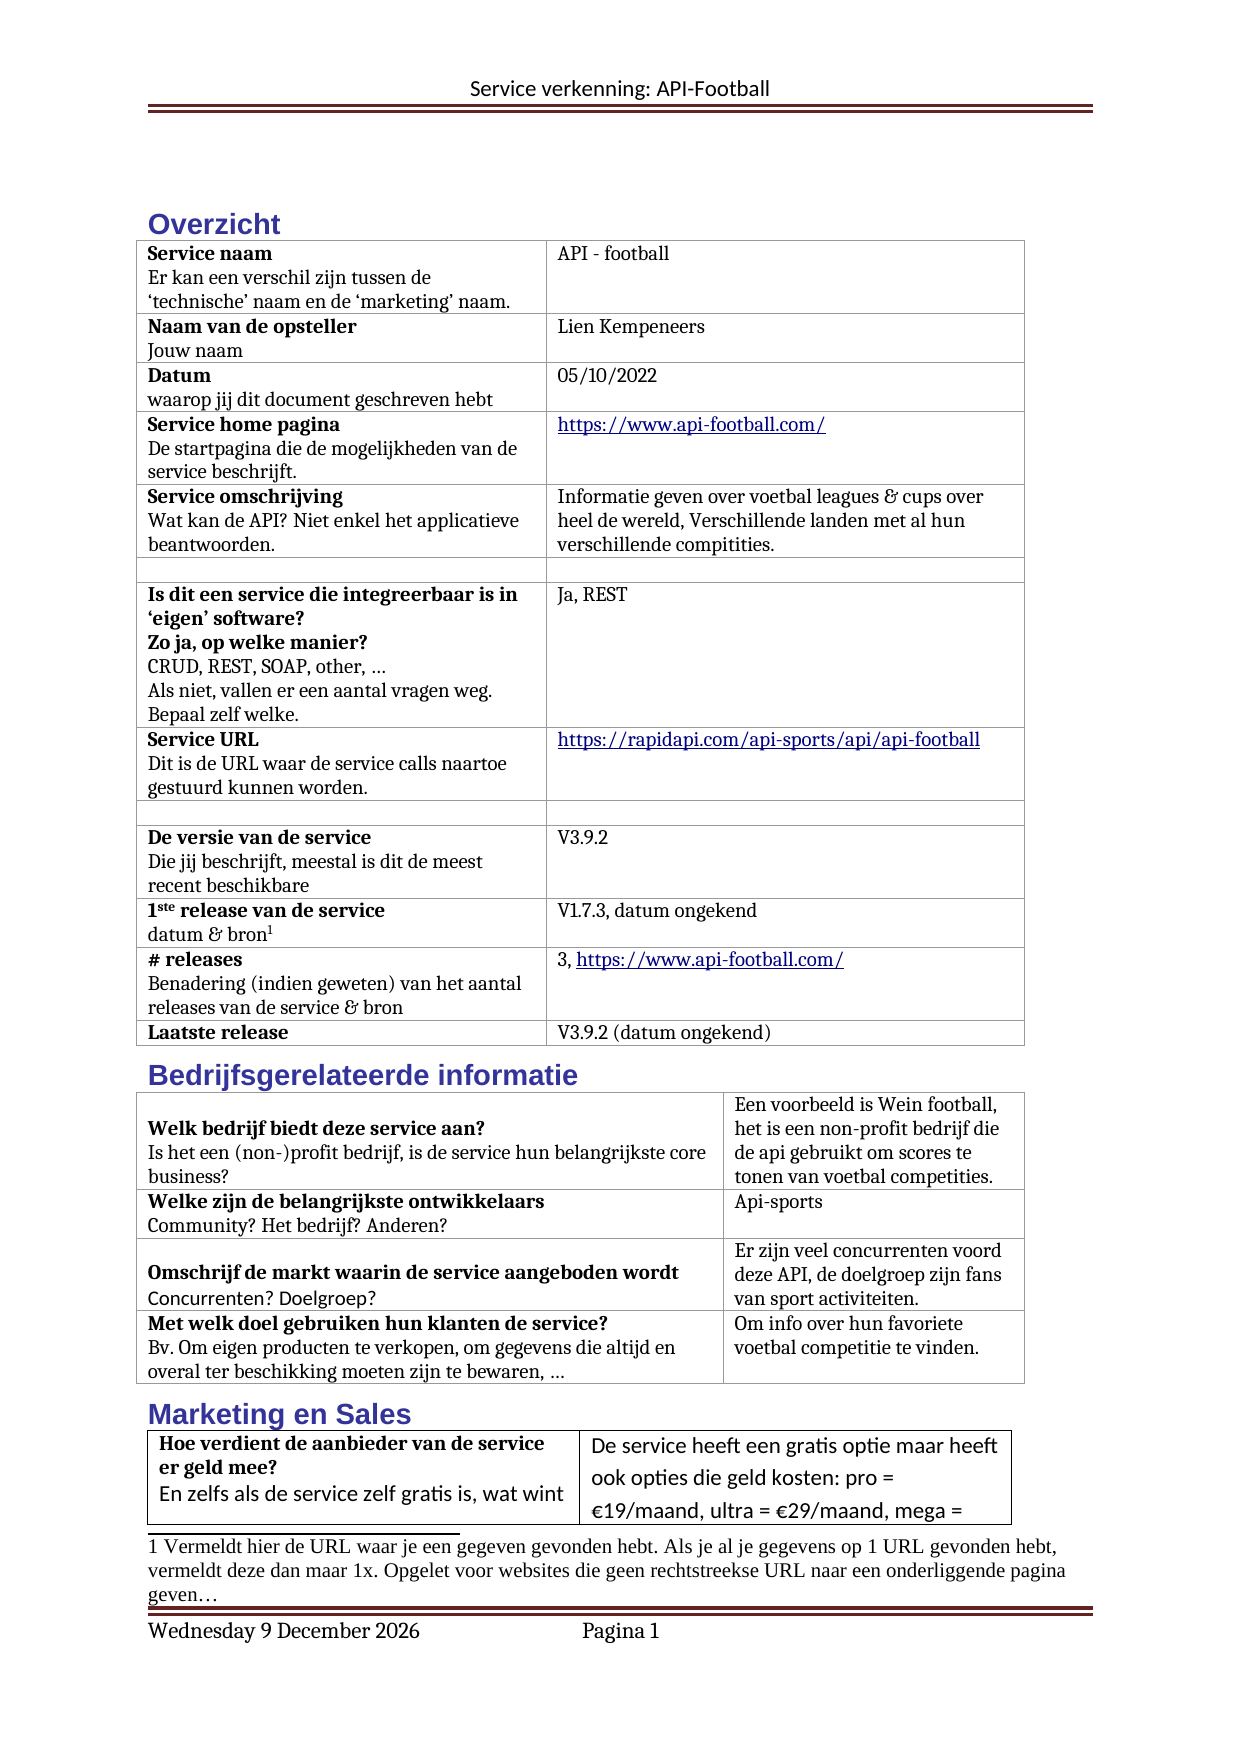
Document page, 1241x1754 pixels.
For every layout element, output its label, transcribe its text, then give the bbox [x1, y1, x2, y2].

table_cell De versie van de service Die jij beschrijft, meestal is dit de meest recent beschikbare [137, 826, 546, 898]
table_cell Ja, REST [547, 583, 1024, 727]
table_cell Informatie geven over voetbal leagues & cups over heel de wereld, Verschillende landen met al hun verschillende compitities. [547, 485, 1024, 557]
table_header De service heeft een gratis optie maar heeft ook opties die geld kosten: pro = €19/maand, ultra = €29/maand, mega = [580, 1431, 1011, 1524]
table_cell [137, 558, 546, 582]
table_cell Om info over hun favoriete voetbal competitie te vinden. [724, 1311, 1024, 1383]
table_cell Welke zijn de belangrijkste ontwikkelaars Community? Het bedrijf? Anderen? [137, 1190, 723, 1237]
table_cell 05/10/2022 [547, 363, 1024, 411]
table_cell # releases Benadering (indien geweten) van het aantal releases van de service & bron [137, 948, 546, 1019]
table_header Een voorbeeld is Wein football, het is een non-profit bedrijf die de api gebruikt om scores te tonen van voetbal competities. [724, 1093, 1024, 1188]
table_cell Service URL Dit is de URL waar de service calls naartoe gestuurd kunnen worden. [137, 728, 546, 800]
table_cell Er zijn veel concurrenten voord deze API, de doelgroep zijn fans van sport activiteiten. [724, 1239, 1024, 1310]
table_header Overzicht [136, 194, 1024, 240]
table_cell Service omschrijving Wat kan de API? Niet enkel het applicatieve beantwoorden. [137, 485, 546, 557]
table_cell 3, https://www.api-football.com/ [547, 948, 1024, 1019]
table_cell V3.9.2 (datum ongekend) [547, 1021, 1024, 1044]
table_cell [547, 801, 1024, 825]
table_cell Service naam Er kan een verschil zijn tussen de ‘technische’ naam en de ‘marketing’ naam. [137, 241, 546, 313]
table_cell Laatste release [137, 1021, 546, 1044]
table_cell Met welk doel gebruiken hun klanten de service? Bv. Om eigen producten te verkopen, om gegevens die altijd en overal ter beschikking moeten zijn te bewaren, … [137, 1311, 723, 1383]
table_cell Marketing en Sales [136, 1384, 1024, 1525]
table_cell API - football [547, 241, 1024, 313]
table_cell Naam van de opsteller Jouw naam [137, 314, 546, 362]
table_header [1025, 1092, 1066, 1188]
table_cell https://www.api-football.com/ [547, 412, 1024, 484]
table_cell Is dit een service die integreerbaar is in ‘eigen’ software? Zo ja, op welke manier? CRUD, REST, SOAP, other, … Als niet, vallen er een aantal vragen weg. Bepaal zelf welke. [137, 583, 546, 727]
table_cell Api-sports [724, 1190, 1024, 1237]
subtitle Bedrijfsgerelateerde informatie [148, 1058, 1093, 1092]
table_cell https://rapidapi.com/api-sports/api/api-football [547, 728, 1024, 800]
table_cell Lien Kempeneers [547, 314, 1024, 362]
table_cell [1025, 1238, 1066, 1310]
table_cell V1.7.3, datum ongekend [547, 899, 1024, 947]
table_cell [547, 558, 1024, 582]
table_cell [1024, 1383, 1066, 1525]
table_cell Service home pagina De startpagina die de mogelijkheden van de service beschrijft. [137, 412, 546, 484]
table_cell [1025, 1189, 1066, 1237]
table_cell 1ste release van de service datum & bron [137, 899, 546, 947]
table_cell [1025, 1310, 1066, 1383]
table_cell Omschrijf de markt waarin de service aangeboden wordt Concurrenten? Doelgroep? [137, 1239, 723, 1310]
table_header Hoe verdient de aanbieder van de service er geld mee? En zelfs als de service zelf gratis is, wat wint [148, 1431, 579, 1524]
table_cell V3.9.2 [547, 826, 1024, 898]
table_header Welk bedrijf biedt deze service aan? Is het een (non-)profit bedrijf, is de service hun belangrijkste core business? [137, 1093, 723, 1188]
table_cell Datum waarop jij dit document geschreven hebt [137, 363, 546, 411]
table_cell [137, 801, 546, 825]
